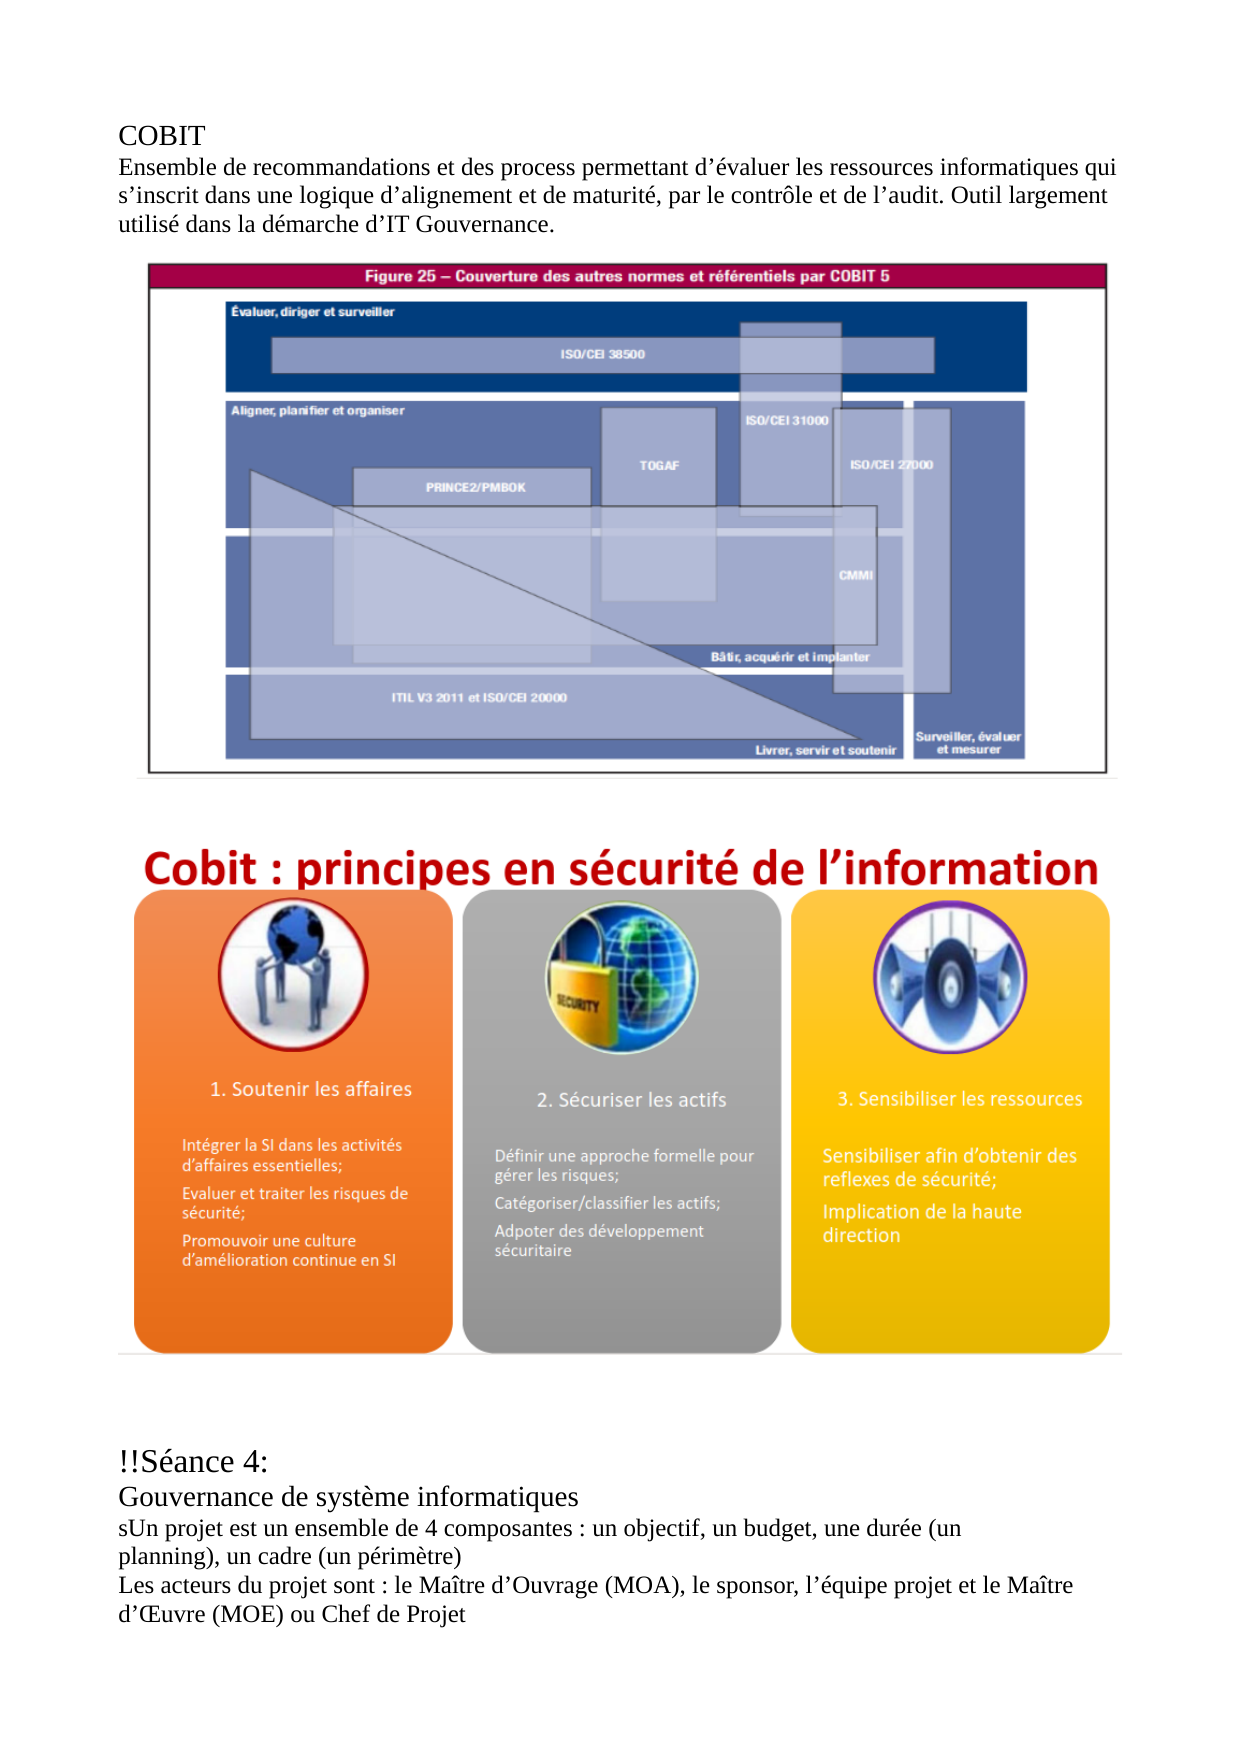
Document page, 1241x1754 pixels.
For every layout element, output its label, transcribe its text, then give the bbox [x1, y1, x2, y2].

text sUn projet est un ensemble de 4 composantes : un objectif, un budget, une durée (un [118, 1513, 1122, 1541]
text planning), un cadre (un périmètre) [118, 1541, 1122, 1570]
text Gouvernance de système informatiques [118, 1479, 1122, 1513]
text Les acteurs du projet sont : le Maître d’Ouvrage (MOA), le sponsor, l’équipe projet et le Maître d’Œuvre (MOE) ou Chef de Projet [118, 1570, 1122, 1628]
text !!Séance 4: [118, 1441, 1122, 1479]
picture [118, 836, 1123, 1355]
text COBIT [118, 118, 1122, 152]
picture [136, 252, 1118, 779]
text Ensemble de recommandations et des process permettant d’évaluer les ressources informatiques qui s’inscrit dans une logique d’alignement et de maturité, par le contrôle et de l’audit. Outil largement utilisé dans la démarche d’IT Gouvernance. [118, 152, 1122, 238]
